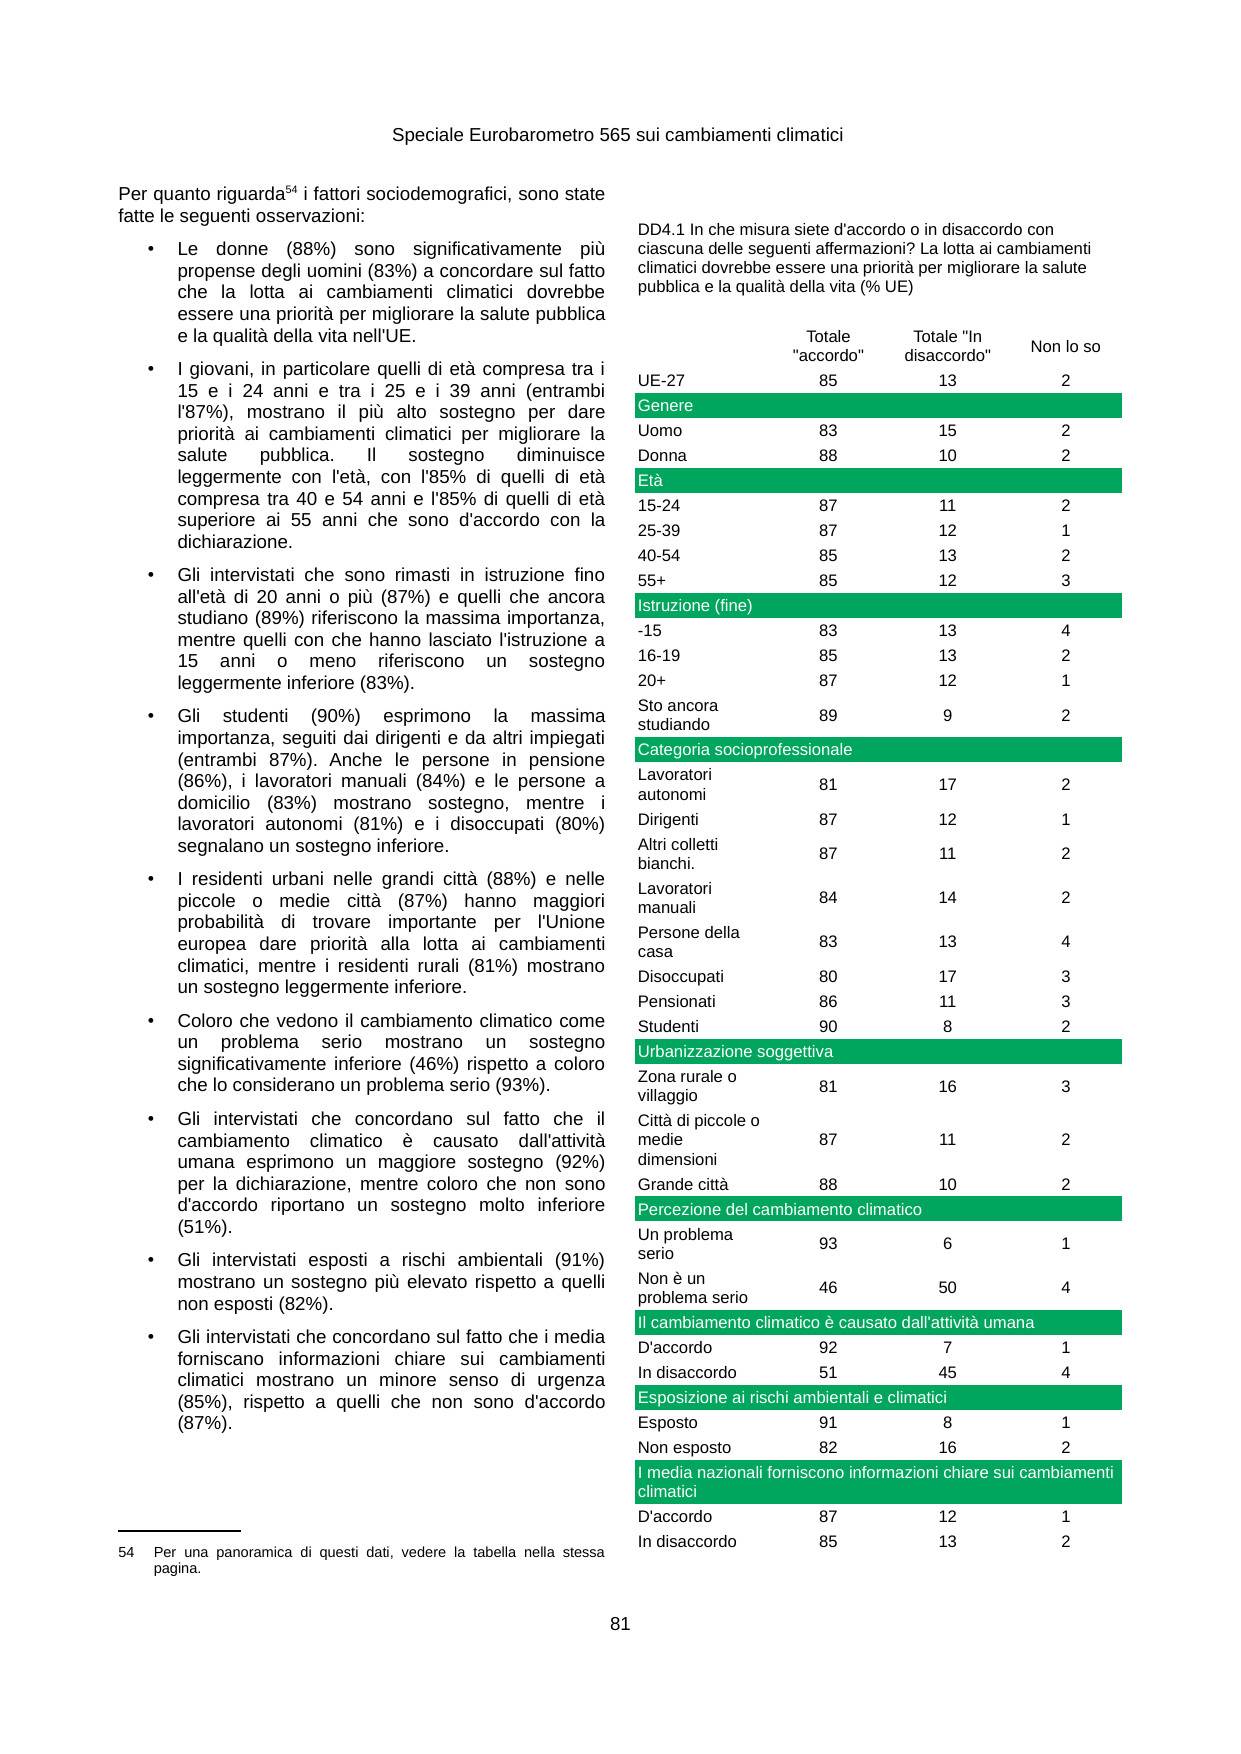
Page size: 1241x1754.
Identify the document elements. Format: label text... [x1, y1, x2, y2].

list I residenti urbani nelle grandi città (88%) e nelle piccole o medie città (87%) hanno maggiori probabilità di trovare importante per l'Unione europea dare priorità alla lotta ai cambiamenti climatici, mentre i residenti rurali (81%) mostrano un sostegno leggermente inferiore. [148, 868, 605, 998]
table_cell 9 [886, 693, 1009, 737]
table_cell 2 [1009, 443, 1122, 468]
table_cell D'accordo [635, 1504, 770, 1529]
table_cell 90 [770, 1014, 886, 1039]
table_cell 85 [770, 643, 886, 668]
table_cell 88 [770, 1171, 886, 1196]
text Per quanto riguarda i fattori sociodemografici, sono state fatte le seguenti osservazioni: [118, 183, 605, 226]
table_cell Disoccupati [635, 964, 770, 989]
list Gli intervistati esposti a rischi ambientali (91%) mostrano un sostegno più elevato rispetto a quelli non esposti (82%). [148, 1249, 605, 1314]
table_cell Categoria socioprofessionale [635, 737, 1122, 762]
table_cell 7 [886, 1335, 1009, 1360]
table_cell 1 [1009, 1221, 1122, 1266]
table_cell Donna [635, 443, 770, 468]
table_cell Percezione del cambiamento climatico [635, 1196, 1122, 1221]
table_cell 13 [886, 368, 1009, 393]
table_cell [1009, 299, 1122, 324]
table_cell Totale "accordo" [770, 324, 886, 368]
table_cell 89 [770, 693, 886, 737]
table_cell 2 [1009, 368, 1122, 393]
table_cell 87 [770, 1504, 886, 1529]
table_cell [635, 299, 770, 324]
table_cell 20+ [635, 668, 770, 693]
table_cell 81 [770, 1064, 886, 1108]
table_cell 12 [886, 806, 1009, 831]
table_cell -15 [635, 618, 770, 643]
table_cell [770, 299, 886, 324]
table_cell 2 [1009, 762, 1122, 806]
table_cell 87 [770, 831, 886, 876]
table_cell 2 [1009, 493, 1122, 518]
table_cell Genere [635, 393, 1122, 418]
table_cell 2 [1009, 1529, 1122, 1554]
table_cell 13 [886, 1529, 1009, 1554]
table_cell Dirigenti [635, 806, 770, 831]
table_cell 16 [886, 1064, 1009, 1108]
list Gli intervistati che sono rimasti in istruzione fino all'età di 20 anni o più (87%) e quelli che ancora studiano (89%) riferiscono la massima importanza, mentre quelli con che hanno lasciato l'istruzione a 15 anni o meno riferiscono un sostegno leggermente inferiore (83%). [148, 564, 605, 693]
table_cell 3 [1009, 964, 1122, 989]
table_cell 55+ [635, 568, 770, 593]
table_cell 2 [1009, 693, 1122, 737]
table_cell 1 [1009, 806, 1122, 831]
table_cell 1 [1009, 668, 1122, 693]
table_cell Età [635, 468, 1122, 493]
table_cell 2 [1009, 1171, 1122, 1196]
table_cell 15-24 [635, 493, 770, 518]
table_cell 16-19 [635, 643, 770, 668]
table_cell Non esposto [635, 1435, 770, 1460]
table_cell In disaccordo [635, 1360, 770, 1385]
table_cell Lavoratori autonomi [635, 762, 770, 806]
table_cell 50 [886, 1266, 1009, 1310]
table_cell 2 [1009, 1435, 1122, 1460]
table_cell 46 [770, 1266, 886, 1310]
table_cell 85 [770, 543, 886, 568]
table_cell 16 [886, 1435, 1009, 1460]
table_cell In disaccordo [635, 1529, 770, 1554]
table_cell 87 [770, 668, 886, 693]
list Gli studenti (90%) esprimono la massima importanza, seguiti dai dirigenti e da altri impiegati (entrambi 87%). Anche le persone in pensione (86%), i lavoratori manuali (84%) e le persone a domicilio (83%) mostrano sostegno, mentre i lavoratori autonomi (81%) e i disoccupati (80%) segnalano un sostegno inferiore. [148, 705, 605, 856]
table_cell 87 [770, 493, 886, 518]
table_cell 82 [770, 1435, 886, 1460]
list Le donne (88%) sono significativamente più propense degli uomini (83%) a concordare sul fatto che la lotta ai cambiamenti climatici dovrebbe essere una priorità per migliorare la salute pubblica e la qualità della vita nell'UE. [148, 238, 605, 346]
text Per una panoramica di questi dati, vedere la tabella nella stessa pagina. [118, 1543, 605, 1577]
table_cell 13 [886, 618, 1009, 643]
table_cell 85 [770, 368, 886, 393]
table_cell Esposizione ai rischi ambientali e climatici [635, 1385, 1122, 1410]
table_cell 87 [770, 518, 886, 543]
table_cell 51 [770, 1360, 886, 1385]
table_cell Altri colletti bianchi. [635, 831, 770, 876]
table_cell 13 [886, 543, 1009, 568]
table_cell 13 [886, 643, 1009, 668]
table_cell 25-39 [635, 518, 770, 543]
table_cell 11 [886, 831, 1009, 876]
table_cell 2 [1009, 1014, 1122, 1039]
table_cell UE-27 [635, 368, 770, 393]
table_cell Città di piccole o medie dimensioni [635, 1108, 770, 1171]
table_cell Il cambiamento climatico è causato dall'attività umana [635, 1310, 1122, 1335]
table_cell Non è un problema serio [635, 1266, 770, 1310]
table_cell 1 [1009, 1410, 1122, 1435]
list Coloro che vedono il cambiamento climatico come un problema serio mostrano un sostegno significativamente inferiore (46%) rispetto a coloro che lo considerano un problema serio (93%). [148, 1009, 605, 1096]
table_cell 4 [1009, 1360, 1122, 1385]
table_cell 11 [886, 1108, 1009, 1171]
table_cell 2 [1009, 1108, 1122, 1171]
table_cell 10 [886, 1171, 1009, 1196]
table_cell 84 [770, 876, 886, 920]
table_cell Sto ancora studiando [635, 693, 770, 737]
table_cell 80 [770, 964, 886, 989]
table_cell 83 [770, 418, 886, 443]
table_cell Grande città [635, 1171, 770, 1196]
table_cell 91 [770, 1410, 886, 1435]
table_cell 2 [1009, 831, 1122, 876]
table_cell Studenti [635, 1014, 770, 1039]
table_cell 12 [886, 518, 1009, 543]
table_cell 3 [1009, 1064, 1122, 1108]
table_cell 85 [770, 568, 886, 593]
table_cell 17 [886, 964, 1009, 989]
table_cell 1 [1009, 1504, 1122, 1529]
table_header DD4.1 In che misura siete d'accordo o in disaccordo con ciascuna delle seguenti affermazioni? La lotta ai cambiamenti climatici dovrebbe essere una priorità per migliorare la salute pubblica e la qualità della vita (% UE) [635, 216, 1122, 299]
table_cell Persone della casa [635, 920, 770, 964]
table_cell D'accordo [635, 1335, 770, 1360]
table_cell 87 [770, 1108, 886, 1171]
table_cell 6 [886, 1221, 1009, 1266]
table_cell 4 [1009, 618, 1122, 643]
table_cell 4 [1009, 920, 1122, 964]
table_cell 83 [770, 920, 886, 964]
table_cell 3 [1009, 989, 1122, 1014]
table_cell Zona rurale o villaggio [635, 1064, 770, 1108]
table_cell Esposto [635, 1410, 770, 1435]
table_cell 88 [770, 443, 886, 468]
table_cell 3 [1009, 568, 1122, 593]
table_cell I media nazionali forniscono informazioni chiare sui cambiamenti climatici [635, 1460, 1122, 1504]
table_cell 12 [886, 1504, 1009, 1529]
table_cell 1 [1009, 518, 1122, 543]
table_cell 87 [770, 806, 886, 831]
table_cell 11 [886, 493, 1009, 518]
table_cell Totale "In disaccordo" [886, 324, 1009, 368]
table_cell 83 [770, 618, 886, 643]
table_cell [635, 324, 770, 368]
table_cell 93 [770, 1221, 886, 1266]
table_cell 17 [886, 762, 1009, 806]
table_cell 12 [886, 568, 1009, 593]
table_cell 10 [886, 443, 1009, 468]
table_cell 81 [770, 762, 886, 806]
table_cell 8 [886, 1014, 1009, 1039]
table_cell Lavoratori manuali [635, 876, 770, 920]
table_cell Istruzione (fine) [635, 593, 1122, 618]
table_cell 8 [886, 1410, 1009, 1435]
table_cell [886, 299, 1009, 324]
table_cell Pensionati [635, 989, 770, 1014]
list Gli intervistati che concordano sul fatto che il cambiamento climatico è causato dall'attività umana esprimono un maggiore sostegno (92%) per la dichiarazione, mentre coloro che non sono d'accordo riportano un sostegno molto inferiore (51%). [148, 1108, 605, 1237]
table_cell 14 [886, 876, 1009, 920]
table_cell 92 [770, 1335, 886, 1360]
table_cell 2 [1009, 643, 1122, 668]
table_cell 15 [886, 418, 1009, 443]
table_cell 86 [770, 989, 886, 1014]
list Gli intervistati che concordano sul fatto che i media forniscano informazioni chiare sui cambiamenti climatici mostrano un minore senso di urgenza (85%), rispetto a quelli che non sono d'accordo (87%). [148, 1326, 605, 1434]
table_cell 40-54 [635, 543, 770, 568]
table_cell 2 [1009, 418, 1122, 443]
table_cell 2 [1009, 543, 1122, 568]
table_cell 85 [770, 1529, 886, 1554]
table_cell 2 [1009, 876, 1122, 920]
table_cell 12 [886, 668, 1009, 693]
table_cell Urbanizzazione soggettiva [635, 1039, 1122, 1064]
table_cell Non lo so [1009, 324, 1122, 368]
table_cell 45 [886, 1360, 1009, 1385]
table_cell Uomo [635, 418, 770, 443]
table_cell 1 [1009, 1335, 1122, 1360]
list I giovani, in particolare quelli di età compresa tra i 15 e i 24 anni e tra i 25 e i 39 anni (entrambi l'87%), mostrano il più alto sostegno per dare priorità ai cambiamenti climatici per migliorare la salute pubblica. Il sostegno diminuisce leggermente con l'età, con l'85% di quelli di età compresa tra 40 e 54 anni e l'85% di quelli di età superiore ai 55 anni che sono d'accordo con la dichiarazione. [148, 358, 605, 552]
table_cell Un problema serio [635, 1221, 770, 1266]
table_cell 4 [1009, 1266, 1122, 1310]
table_cell 11 [886, 989, 1009, 1014]
table_cell 13 [886, 920, 1009, 964]
